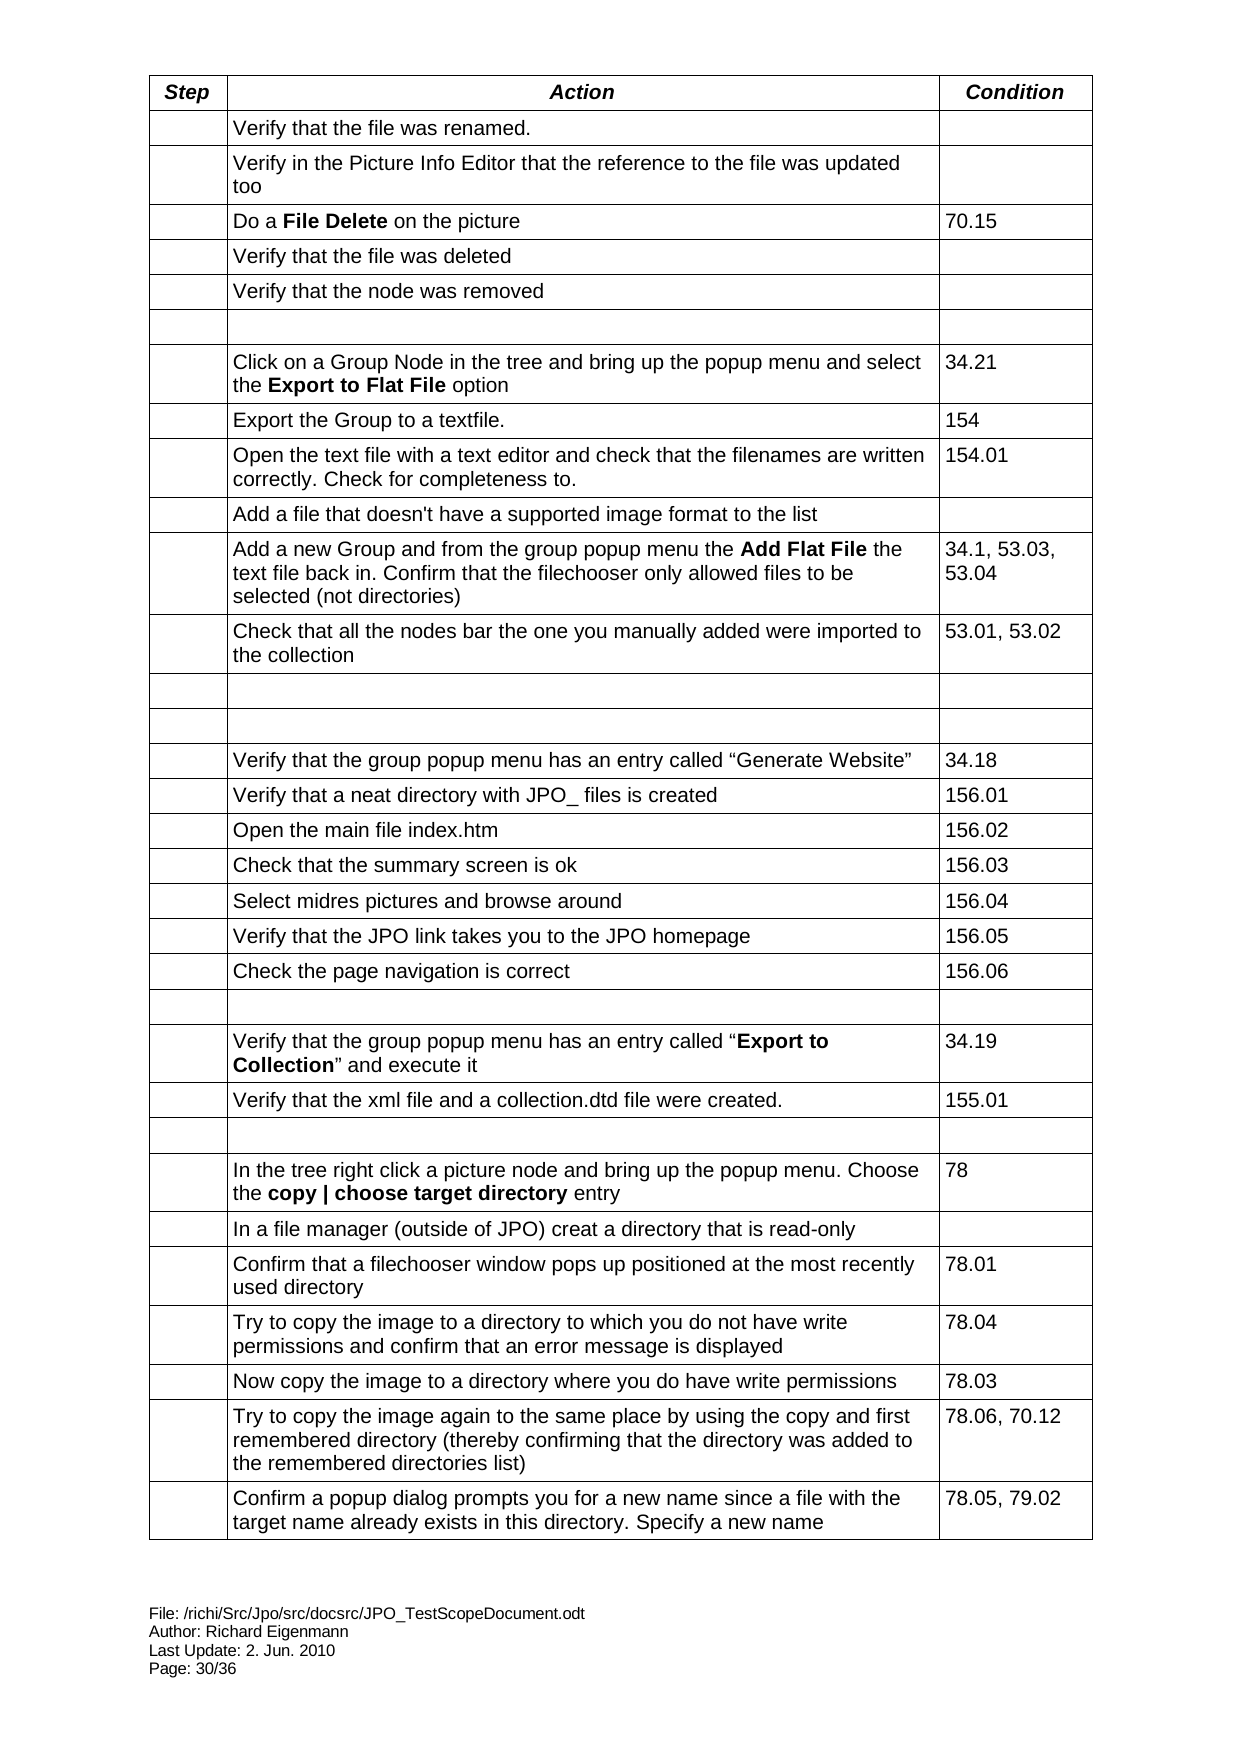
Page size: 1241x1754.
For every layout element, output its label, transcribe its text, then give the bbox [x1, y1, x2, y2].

table_cell 78.03 [940, 1365, 1092, 1399]
table_cell [150, 849, 227, 883]
table_cell [150, 954, 227, 989]
table_cell 156.01 [940, 779, 1092, 813]
table_cell Export the Group to a textfile. [228, 404, 939, 438]
table_cell Verify that a neat directory with JPO_ files is created [228, 779, 939, 813]
table_cell 156.06 [940, 954, 1092, 989]
table_cell 70.15 [940, 205, 1092, 239]
table_cell Add a new Group and from the group popup menu the Add Flat File the text file back in. Confirm that the filechooser only allowed files to be selected (not directories) [228, 533, 939, 614]
table_cell [150, 1365, 227, 1399]
table_cell 34.21 [940, 345, 1092, 403]
table_cell Verify that the group popup menu has an entry called “Generate Website” [228, 744, 939, 778]
table_cell [150, 1482, 227, 1539]
table_cell [150, 919, 227, 953]
table_cell [940, 146, 1092, 204]
table_cell Open the main file index.htm [228, 814, 939, 848]
table_cell In the tree right click a picture node and bring up the popup menu. Choose the copy | choose target directory entry [228, 1154, 939, 1211]
table_cell 156.05 [940, 919, 1092, 953]
table_cell 154.01 [940, 439, 1092, 497]
table_cell [150, 1306, 227, 1364]
table_cell Add a file that doesn't have a supported image format to the list [228, 498, 939, 532]
table_cell [150, 709, 227, 743]
table_cell [150, 1025, 227, 1082]
table_cell [150, 498, 227, 532]
table_cell [150, 1154, 227, 1211]
table_cell Verify that the JPO link takes you to the JPO homepage [228, 919, 939, 953]
table_cell [150, 1400, 227, 1481]
table_cell [228, 674, 939, 708]
table_header Action [228, 76, 939, 110]
table_cell [150, 990, 227, 1024]
table_cell Do a File Delete on the picture [228, 205, 939, 239]
table_cell [150, 345, 227, 403]
table_cell 155.01 [940, 1083, 1092, 1117]
table_cell [150, 111, 227, 145]
table_cell Check that the summary screen is ok [228, 849, 939, 883]
table_cell [150, 1118, 227, 1153]
table_cell In a file manager (outside of JPO) creat a directory that is read-only [228, 1212, 939, 1246]
table_cell Confirm a popup dialog prompts you for a new name since a file with the target name already exists in this directory. Specify a new name [228, 1482, 939, 1539]
table_cell [940, 310, 1092, 344]
table_cell Verify that the file was deleted [228, 240, 939, 274]
table_header Step [150, 76, 227, 110]
table_cell [150, 744, 227, 778]
table_cell [940, 1212, 1092, 1246]
table_cell [150, 205, 227, 239]
table_cell Try to copy the image again to the same place by using the copy and first remembered directory (thereby confirming that the directory was added to the remembered directories list) [228, 1400, 939, 1481]
table_cell [228, 990, 939, 1024]
table_cell [940, 111, 1092, 145]
table_cell 156.03 [940, 849, 1092, 883]
table_cell 34.18 [940, 744, 1092, 778]
table_cell Confirm that a filechooser window pops up positioned at the most recently used directory [228, 1247, 939, 1305]
table_cell 154 [940, 404, 1092, 438]
table_cell [150, 884, 227, 918]
table_cell [150, 814, 227, 848]
table_cell 78.04 [940, 1306, 1092, 1364]
table_cell [940, 498, 1092, 532]
table_cell [940, 1118, 1092, 1153]
table_cell [228, 709, 939, 743]
table_cell Check that all the nodes bar the one you manually added were imported to the collection [228, 615, 939, 673]
table_cell [150, 439, 227, 497]
table_cell Open the text file with a text editor and check that the filenames are written correctly. Check for completeness to. [228, 439, 939, 497]
table_cell [228, 1118, 939, 1153]
table_cell 78 [940, 1154, 1092, 1211]
table_cell Try to copy the image to a directory to which you do not have write permissions and confirm that an error message is displayed [228, 1306, 939, 1364]
table_cell Verify that the file was renamed. [228, 111, 939, 145]
table_cell [150, 1212, 227, 1246]
table_cell Verify that the xml file and a collection.dtd file were created. [228, 1083, 939, 1117]
table_cell [150, 1083, 227, 1117]
table_cell 156.02 [940, 814, 1092, 848]
table_cell [940, 275, 1092, 309]
table_header Condition [940, 76, 1092, 110]
table_cell [150, 310, 227, 344]
table_cell [940, 674, 1092, 708]
table_cell [940, 240, 1092, 274]
table_cell 53.01, 53.02 [940, 615, 1092, 673]
table_cell 34.1, 53.03, 53.04 [940, 533, 1092, 614]
table_cell Click on a Group Node in the tree and bring up the popup menu and select the Export to Flat File option [228, 345, 939, 403]
table_cell [150, 1247, 227, 1305]
table_cell [150, 404, 227, 438]
table_cell [940, 709, 1092, 743]
table_cell 156.04 [940, 884, 1092, 918]
table_cell Now copy the image to a directory where you do have write permissions [228, 1365, 939, 1399]
table_cell [940, 990, 1092, 1024]
table_cell Check the page navigation is correct [228, 954, 939, 989]
table_cell [150, 240, 227, 274]
table_cell [150, 674, 227, 708]
table_cell 78.01 [940, 1247, 1092, 1305]
table_cell Select midres pictures and browse around [228, 884, 939, 918]
table_cell Verify in the Picture Info Editor that the reference to the file was updated too [228, 146, 939, 204]
table_cell [150, 533, 227, 614]
table_cell [150, 146, 227, 204]
table_cell [228, 310, 939, 344]
table_cell [150, 275, 227, 309]
table_cell Verify that the node was removed [228, 275, 939, 309]
table_cell [150, 615, 227, 673]
table_cell [150, 779, 227, 813]
table_cell 34.19 [940, 1025, 1092, 1082]
table_cell 78.05, 79.02 [940, 1482, 1092, 1539]
table_cell 78.06, 70.12 [940, 1400, 1092, 1481]
table_cell Verify that the group popup menu has an entry called “Export to Collection” and execute it [228, 1025, 939, 1082]
